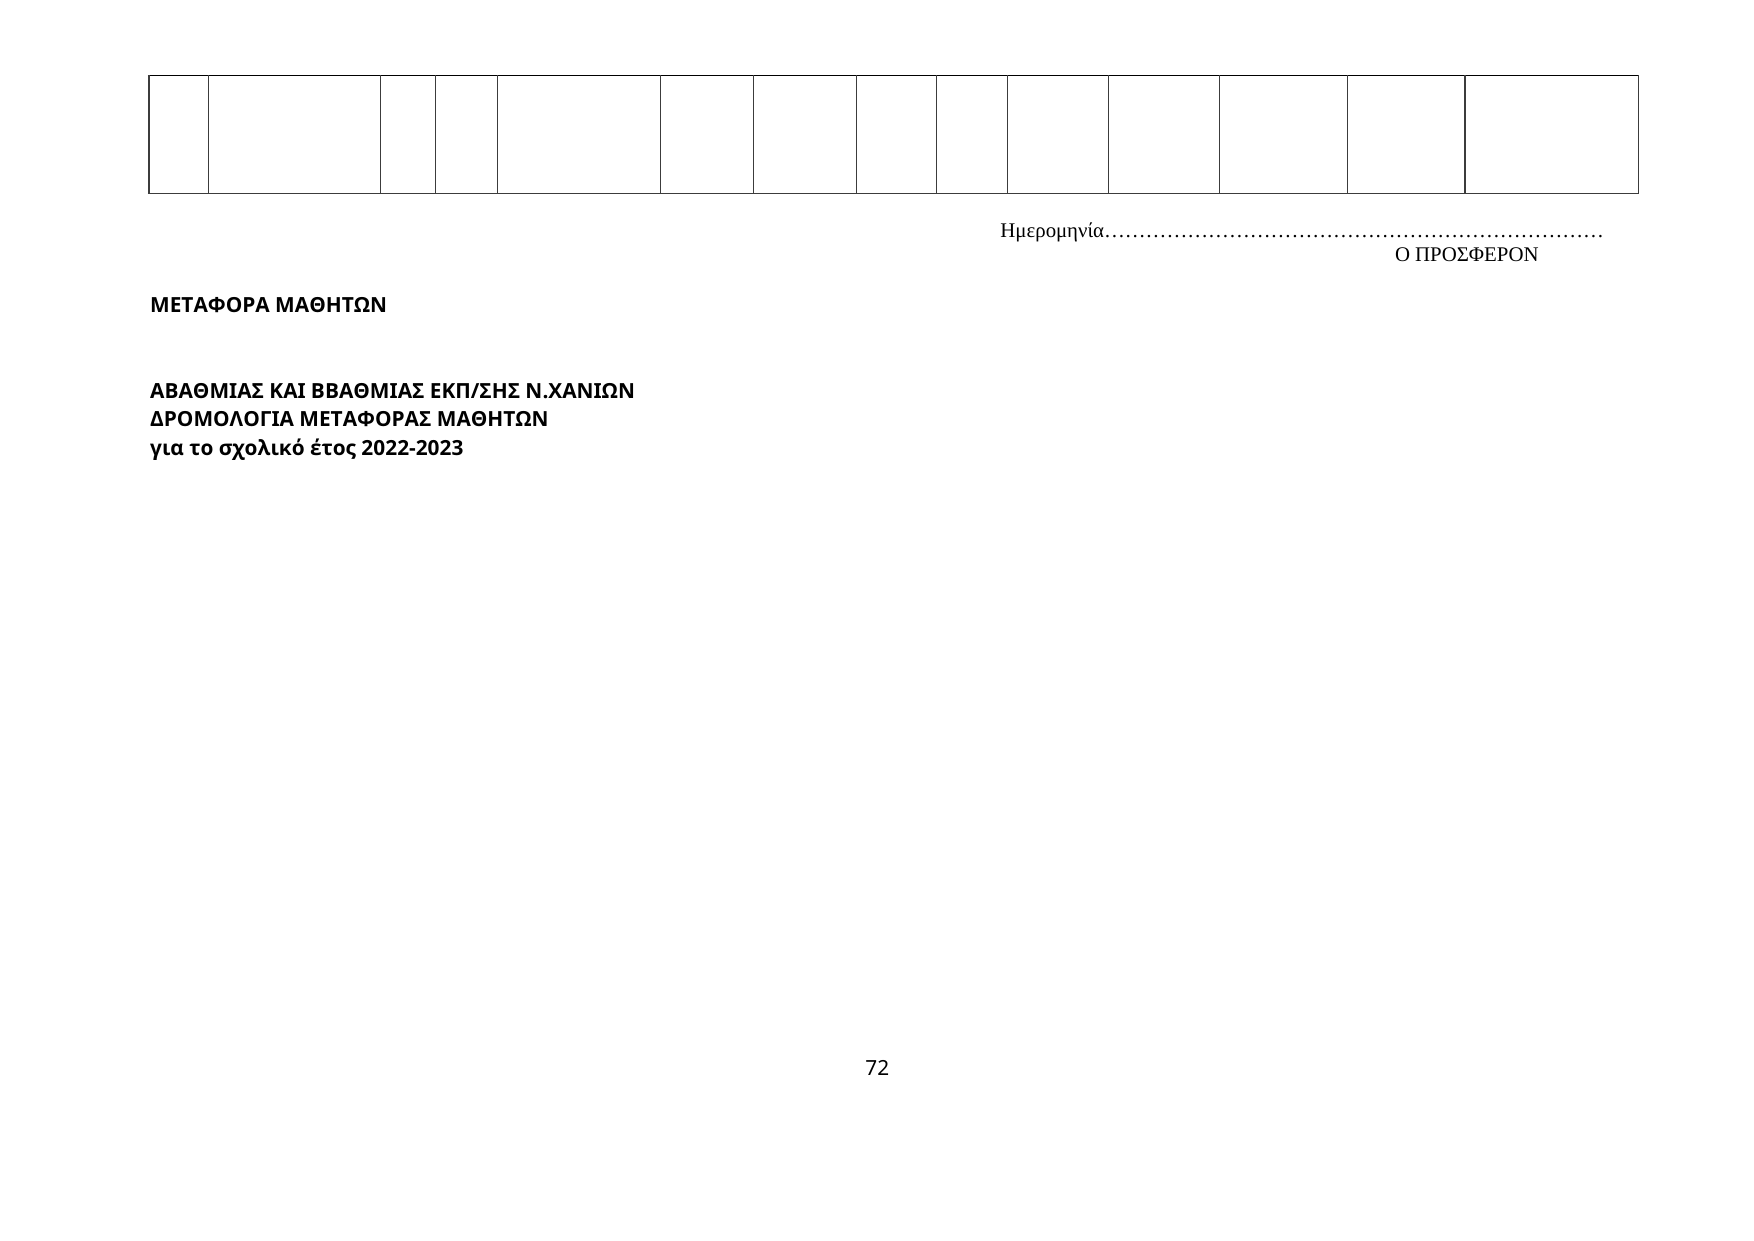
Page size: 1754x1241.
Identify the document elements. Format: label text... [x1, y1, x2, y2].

text για το σχολικό έτος 2022-2023 [150, 433, 1604, 461]
table_cell [857, 76, 936, 193]
text ΔΡΟΜΟΛΟΓΙΑ ΜΕΤΑΦΟΡΑΣ ΜΑΘΗΤΩΝ [150, 404, 1604, 433]
table_cell [1109, 76, 1219, 193]
table_cell [381, 76, 435, 193]
table_cell [754, 76, 856, 193]
text ΜΕΤΑΦΟΡΑ ΜΑΘΗΤΩΝ [150, 290, 1604, 319]
text ΑΒΑΘΜΙΑΣ ΚΑΙ ΒΒΑΘΜΙΑΣ ΕΚΠ/ΣΗΣ Ν.ΧΑΝΙΩΝ [150, 376, 1604, 404]
table_cell [937, 76, 1007, 193]
table_cell [1348, 76, 1464, 193]
table_cell [150, 76, 208, 193]
table_cell [436, 76, 497, 193]
table_cell [209, 76, 380, 193]
table_cell [1466, 76, 1638, 193]
table_cell [1008, 76, 1108, 193]
text Ημερομηνία……………………………………………………………… [150, 218, 1604, 242]
table_cell [498, 76, 660, 193]
text Ο ΠΡΟΣΦΕΡΟΝ [150, 242, 1604, 266]
table_cell [661, 76, 753, 193]
table_cell [1220, 76, 1347, 193]
